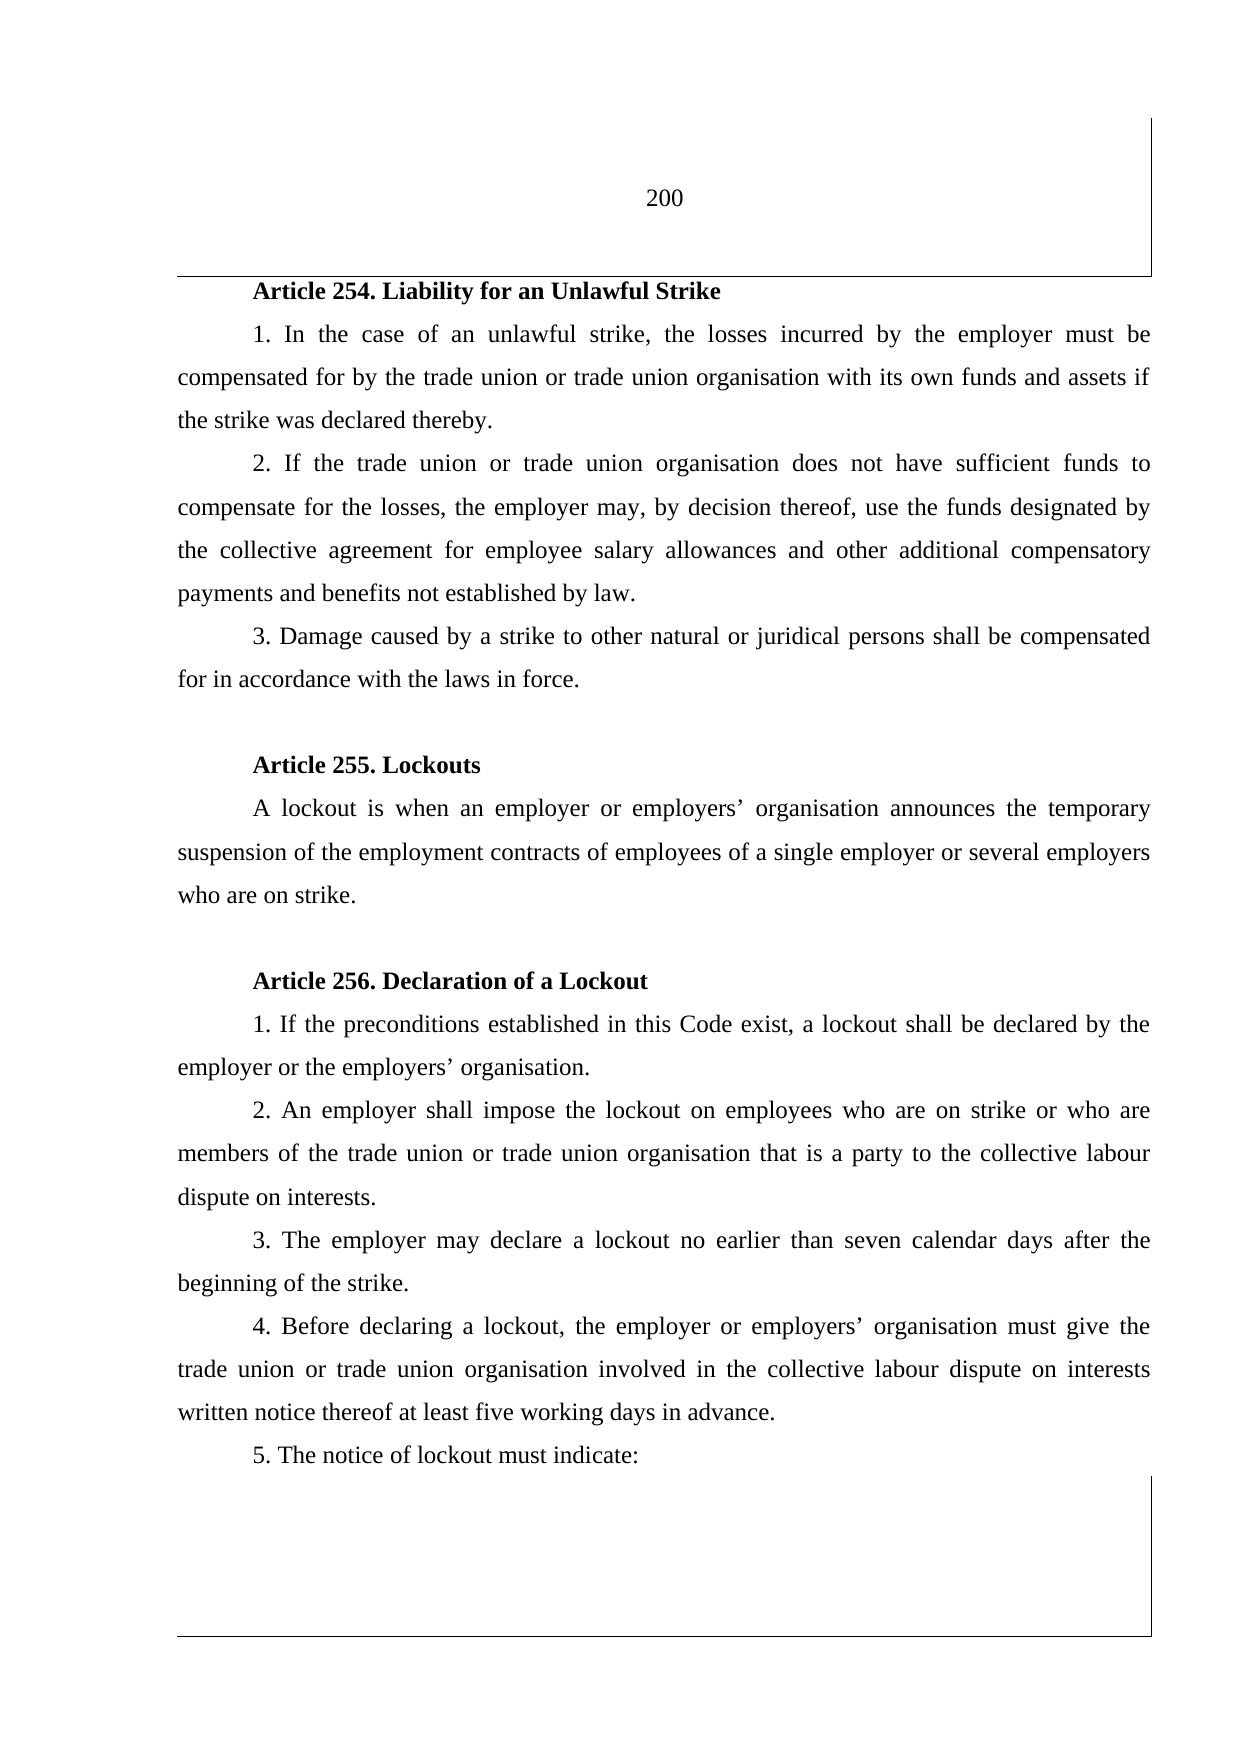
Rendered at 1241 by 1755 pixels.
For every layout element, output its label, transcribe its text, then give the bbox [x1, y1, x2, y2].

text 2. If the trade union or trade union organisation does not have sufficient funds to compensate for the losses, the employer may, by decision thereof, use the funds designated by the collective agreement for employee salary allowances and other additional compensatory payments and benefits not established by law. [177, 448, 1152, 607]
text 3. The employer may declare a lockout no earlier than seven calendar days after the beginning of the strike. [177, 1225, 1152, 1297]
text 2. An employer shall impose the lockout on employees who are on strike or who are members of the trade union or trade union organisation that is a party to the collective labour dispute on interests. [177, 1095, 1152, 1210]
text 1. If the preconditions established in this Code exist, a lockout shall be declared by the employer or the employers’ organisation. [177, 1009, 1152, 1081]
text Article 256. Declaration of a Lockout [177, 966, 1152, 995]
text A lockout is when an employer or employers’ organisation announces the temporary suspension of the employment contracts of employees of a single employer or several employers who are on strike. [177, 793, 1152, 908]
text 5. The notice of lockout must indicate: [177, 1440, 1152, 1469]
text Article 254. Liability for an Unlawful Strike [177, 276, 1152, 305]
text Article 255. Lockouts [177, 750, 1152, 779]
text 4. Before declaring a lockout, the employer or employers’ organisation must give the trade union or trade union organisation involved in the collective labour dispute on interests written notice thereof at least five working days in advance. [177, 1311, 1152, 1426]
text 3. Damage caused by a strike to other natural or juridical persons shall be compensated for in accordance with the laws in force. [177, 621, 1152, 693]
text 1. In the case of an unlawful strike, the losses incurred by the employer must be compensated for by the trade union or trade union organisation with its own funds and assets if the strike was declared thereby. [177, 319, 1152, 434]
